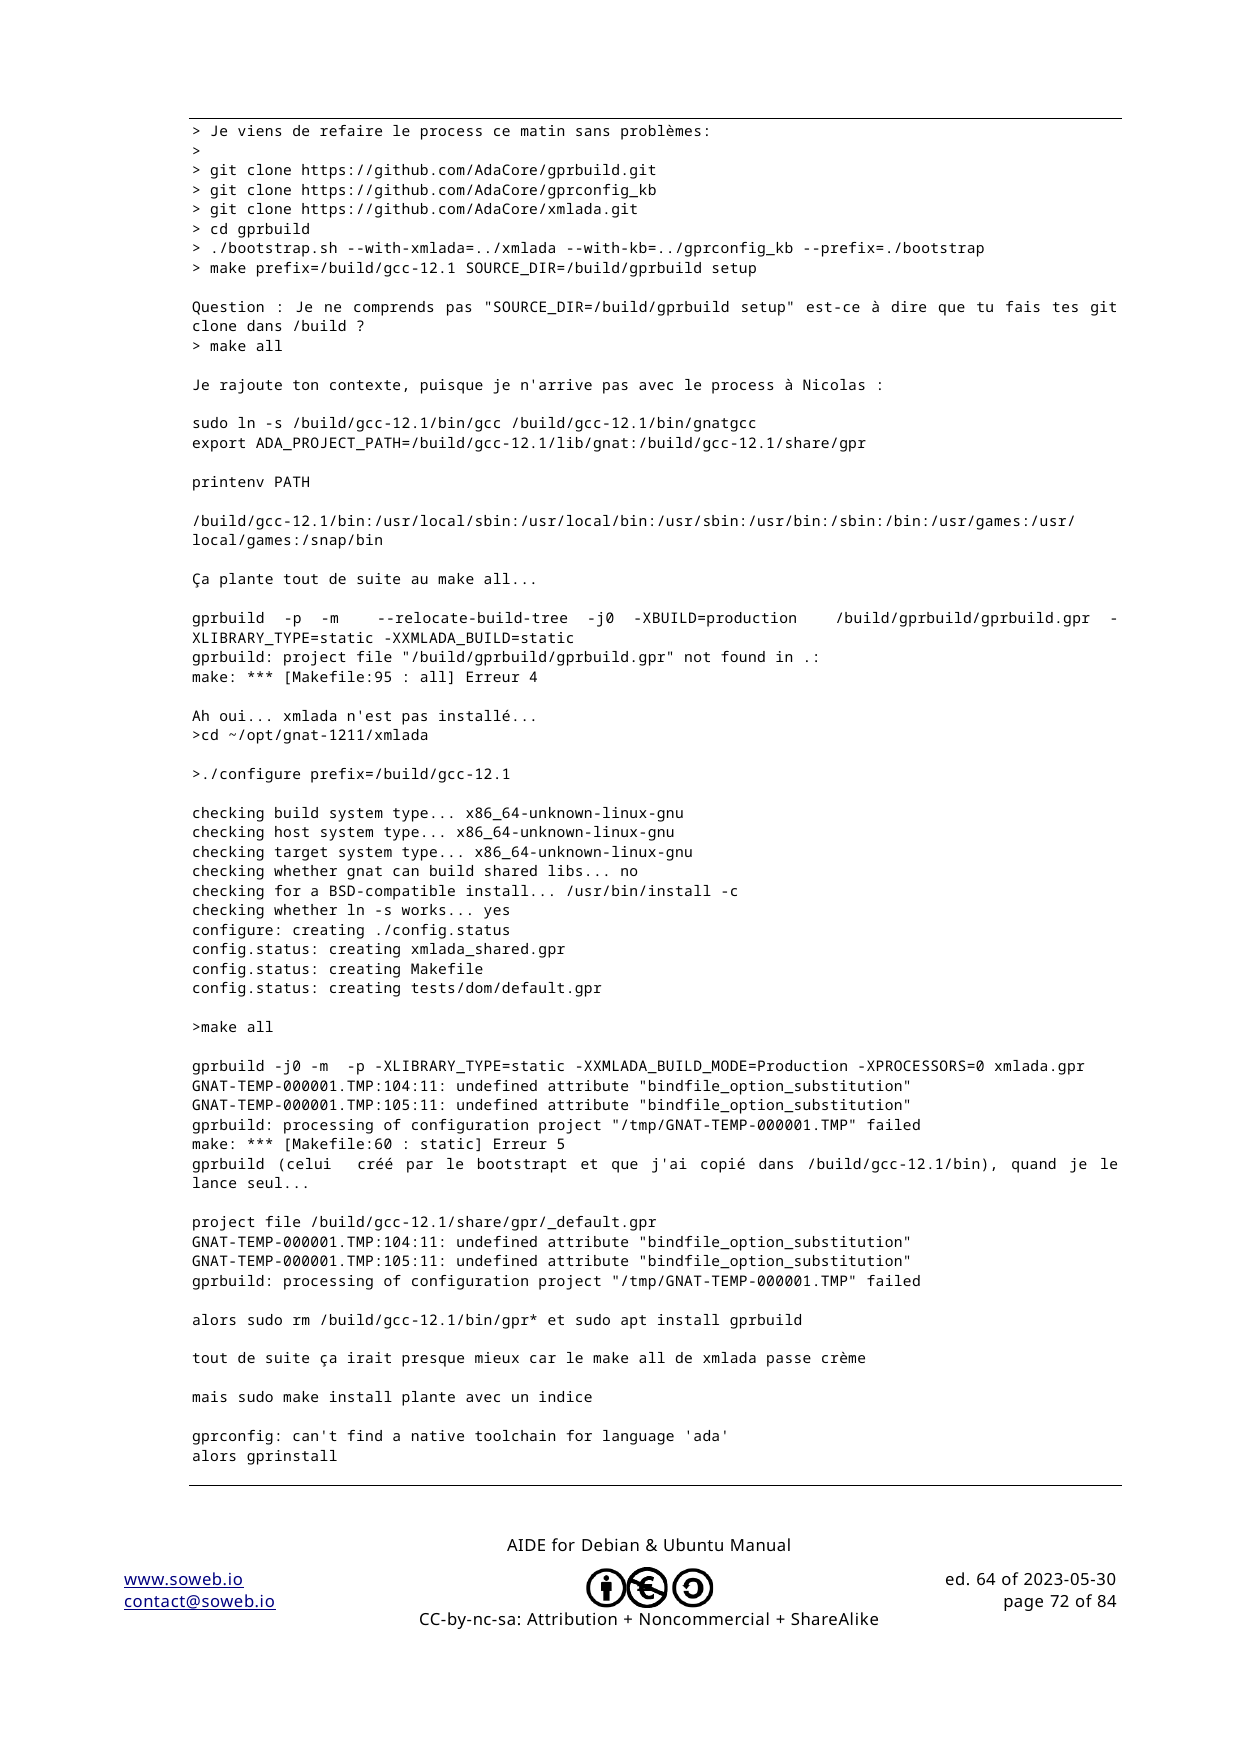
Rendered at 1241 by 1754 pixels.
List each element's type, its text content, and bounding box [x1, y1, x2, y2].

list > Je viens de refaire le process ce matin sans problèmes: [189, 119, 1122, 138]
list Je rajoute ton contexte, puisque je n'arrive pas avec le process à Nicolas : [189, 371, 1122, 394]
list checking for a BSD-compatible install... /usr/bin/install -c [189, 878, 1122, 897]
list config.status: creating tests/dom/default.gpr [189, 975, 1122, 998]
list >./configure prefix=/build/gcc-12.1 [189, 761, 1122, 783]
list > make all [189, 332, 1122, 355]
list checking target system type... x86_64-unknown-linux-gnu [189, 839, 1122, 858]
list gprbuild -p -m --relocate-build-tree -j0 -XBUILD=production /build/gprbuild/gprbuild.gpr -XLIBRARY_TYPE=static -XXMLADA_BUILD=static [189, 605, 1122, 644]
list configure: creating ./config.status [189, 917, 1122, 936]
list checking build system type... x86_64-unknown-linux-gnu [189, 800, 1122, 819]
list > git clone https://github.com/AdaCore/xmlada.git [189, 196, 1122, 216]
list GNAT-TEMP-000001.TMP:104:11: undefined attribute "bindfile_option_substitution" [189, 1228, 1122, 1248]
list gprbuild: processing of configuration project "/tmp/GNAT-TEMP-000001.TMP" failed [189, 1112, 1122, 1131]
list GNAT-TEMP-000001.TMP:105:11: undefined attribute "bindfile_option_substitution" [189, 1248, 1122, 1267]
list checking whether gnat can build shared libs... no [189, 858, 1122, 878]
list alors gprinstall [189, 1443, 1122, 1465]
list > git clone https://github.com/AdaCore/gprbuild.git [189, 157, 1122, 177]
list Ah oui... xmlada n'est pas installé... [189, 702, 1122, 722]
list gprconfig: can't find a native toolchain for language 'ada' [189, 1423, 1122, 1443]
picture [585, 1567, 668, 1608]
list GNAT-TEMP-000001.TMP:104:11: undefined attribute "bindfile_option_substitution" [189, 1073, 1122, 1092]
list GNAT-TEMP-000001.TMP:105:11: undefined attribute "bindfile_option_substitution" [189, 1092, 1122, 1112]
list > cd gprbuild [189, 216, 1122, 235]
list gprbuild (celui créé par le bootstrapt et que j'ai copié dans /build/gcc-12.1/bin), quand je le lance seul... [189, 1151, 1122, 1192]
list > ./bootstrap.sh --with-xmlada=../xmlada --with-kb=../gprconfig_kb --prefix=./bootstrap [189, 235, 1122, 254]
list gprbuild: project file "/build/gprbuild/gprbuild.gpr" not found in .: [189, 644, 1122, 663]
list >cd ~/opt/gnat-1211/xmlada [189, 722, 1122, 744]
list alors sudo rm /build/gcc-12.1/bin/gpr* et sudo apt install gprbuild [189, 1306, 1122, 1329]
list > make prefix=/build/gcc-12.1 SOURCE_DIR=/build/gprbuild setup [189, 254, 1122, 277]
list >make all [189, 1014, 1122, 1037]
list gprbuild -j0 -m -p -XLIBRARY_TYPE=static -XXMLADA_BUILD_MODE=Production -XPROCESSORS=0 xmlada.gpr [189, 1053, 1122, 1073]
list > [189, 138, 1122, 157]
list project file /build/gcc-12.1/share/gpr/_default.gpr [189, 1209, 1122, 1228]
list checking host system type... x86_64-unknown-linux-gnu [189, 819, 1122, 839]
list sudo ln -s /build/gcc-12.1/bin/gcc /build/gcc-12.1/bin/gnatgcc [189, 410, 1122, 430]
list Ça plante tout de suite au make all... [189, 566, 1122, 589]
list /build/gcc-12.1/bin:/usr/local/sbin:/usr/local/bin:/usr/sbin:/usr/bin:/sbin:/bin:/usr/games:/usr/local/games:/snap/bin [189, 508, 1122, 550]
picture [672, 1567, 714, 1608]
list make: *** [Makefile:60 : static] Erreur 5 [189, 1131, 1122, 1151]
list checking whether ln -s works... yes [189, 897, 1122, 917]
list gprbuild: processing of configuration project "/tmp/GNAT-TEMP-000001.TMP" failed [189, 1267, 1122, 1290]
list tout de suite ça irait presque mieux car le make all de xmlada passe crème [189, 1345, 1122, 1368]
list config.status: creating Makefile [189, 956, 1122, 975]
list > git clone https://github.com/AdaCore/gprconfig_kb [189, 177, 1122, 196]
list Question : Je ne comprends pas "SOURCE_DIR=/build/gprbuild setup" est-ce à dire que tu fais tes git clone dans /build ? [189, 293, 1122, 332]
list export ADA_PROJECT_PATH=/build/gcc-12.1/lib/gnat:/build/gcc-12.1/share/gpr [189, 430, 1122, 452]
list config.status: creating xmlada_shared.gpr [189, 936, 1122, 956]
list printenv PATH [189, 469, 1122, 491]
list make: *** [Makefile:95 : all] Erreur 4 [189, 663, 1122, 686]
list mais sudo make install plante avec un indice [189, 1384, 1122, 1407]
